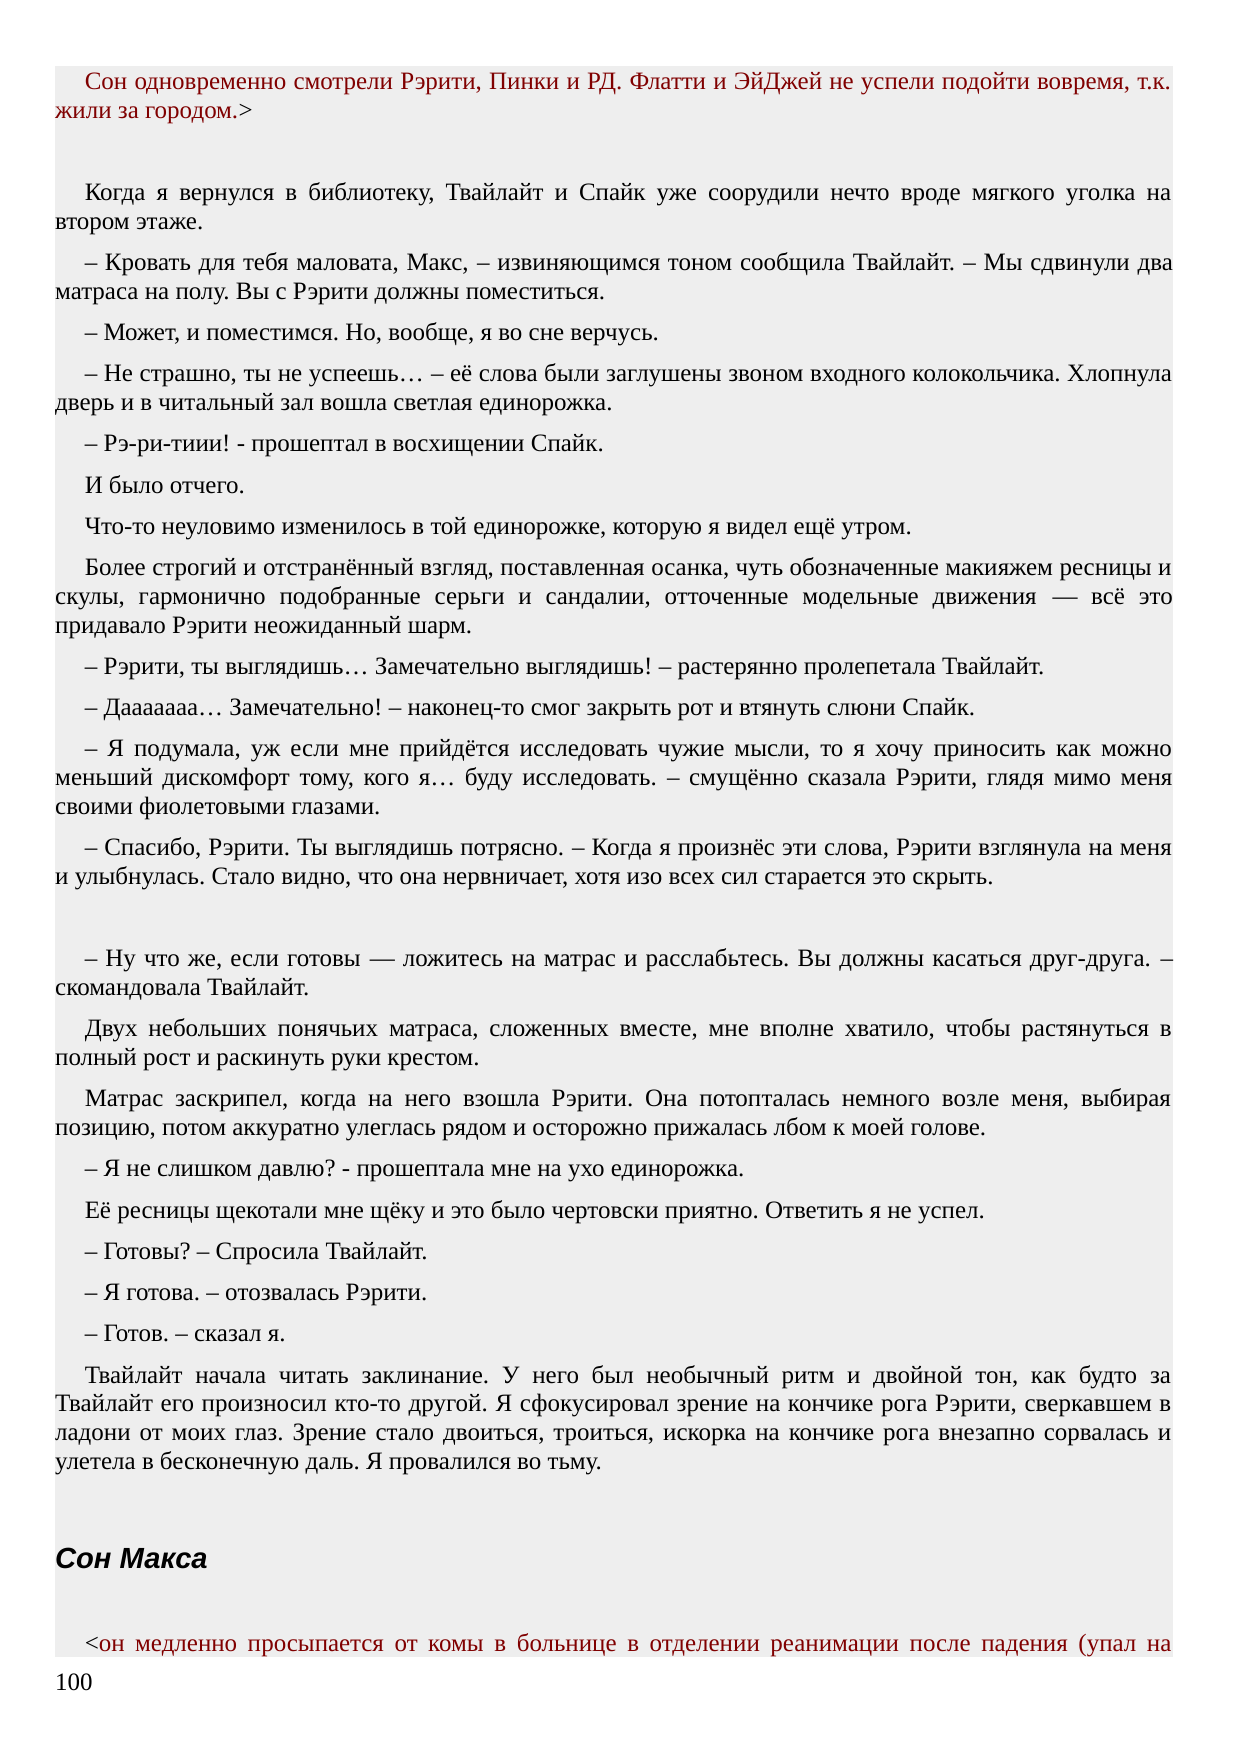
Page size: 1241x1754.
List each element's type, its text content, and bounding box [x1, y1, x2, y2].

text – Готовы? – Спросила Твайлайт. [55, 1236, 1173, 1265]
text Когда я вернулся в библиотеку, Твайлайт и Спайк уже соорудили нечто вроде мягкого уголка на втором этаже. [55, 177, 1173, 235]
text – Не страшно, ты не успеешь… – её слова были заглушены звоном входного колокольчика. Хлопнула дверь и в читальный зал вошла светлая единорожка. [55, 358, 1173, 416]
text – Рэрити, ты выглядишь… Замечательно выглядишь! – растерянно пролепетала Твайлайт. [55, 651, 1173, 680]
text – Я не слишком давлю? - прошептала мне на ухо единорожка. [55, 1153, 1173, 1182]
subtitle Сон Макса [55, 1541, 1173, 1574]
text Более строгий и отстранённый взгляд, поставленная осанка, чуть обозначенные макияжем ресницы и скулы, гармонично подобранные серьги и сандалии, отточенные модельные движения — всё это придавало Рэрити неожиданный шарм. [55, 552, 1173, 638]
text – Ну что же, если готовы — ложитесь на матрас и расслабьтесь. Вы должны касаться друг-друга. – скомандовала Твайлайт. [55, 943, 1173, 1001]
text – Я подумала, уж если мне прийдётся исследовать чужие мысли, то я хочу приносить как можно меньший дискомфорт тому, кого я… буду исследовать. – смущённо сказала Рэрити, глядя мимо меня своими фиолетовыми глазами. [55, 733, 1173, 820]
text – Дааааааа… Замечательно! – наконец-то смог закрыть рот и втянуть слюни Спайк. [55, 692, 1173, 721]
text – Я готова. – отозвалась Рэрити. [55, 1277, 1173, 1306]
text – Готов. – сказал я. [55, 1318, 1173, 1347]
text Сон одновременно смотрели Рэрити, Пинки и РД. Флатти и ЭйДжей не успели подойти вовремя, т.к. жили за городом.> [55, 66, 1173, 123]
text Твайлайт начала читать заклинание. У него был необычный ритм и двойной тон, как будто за Твайлайт его произносил кто-то другой. Я сфокусировал зрение на кончике рога Рэрити, сверкавшем в ладони от моих глаз. Зрение стало двоиться, троиться, искорка на кончике рога внезапно сорвалась и улетела в бесконечную даль. Я провалился во тьму. [55, 1360, 1173, 1475]
text Её ресницы щекотали мне щёку и это было чертовски приятно. Ответить я не успел. [55, 1195, 1173, 1223]
text Матрас заскрипел, когда на него взошла Рэрити. Она потопталась немного возле меня, выбирая позицию, потом аккуратно улеглась рядом и осторожно прижалась лбом к моей голове. [55, 1083, 1173, 1141]
text – Может, и поместимся. Но, вообще, я во сне верчусь. [55, 317, 1173, 346]
text Двух небольших понячьих матраса, сложенных вместе, мне вполне хватило, чтобы растянуться в полный рост и раскинуть руки крестом. [55, 1013, 1173, 1071]
text – Рэ-ри-тиии! - прошептал в восхищении Спайк. [55, 428, 1173, 457]
text И было отчего. [55, 470, 1173, 498]
text Что-то неуловимо изменилось в той единорожке, которую я видел ещё утром. [55, 511, 1173, 540]
text – Кровать для тебя маловата, Макс, – извиняющимся тоном сообщила Твайлайт. – Мы сдвинули два матраса на полу. Вы с Рэрити должны поместиться. [55, 247, 1173, 305]
text <он медленно просыпается от комы в больнице в отделении реанимации после падения (упал на [55, 1628, 1173, 1657]
text – Спасибо, Рэрити. Ты выглядишь потрясно. – Когда я произнёс эти слова, Рэрити взглянула на меня и улыбнулась. Стало видно, что она нервничает, хотя изо всех сил старается это скрыть. [55, 832, 1173, 890]
